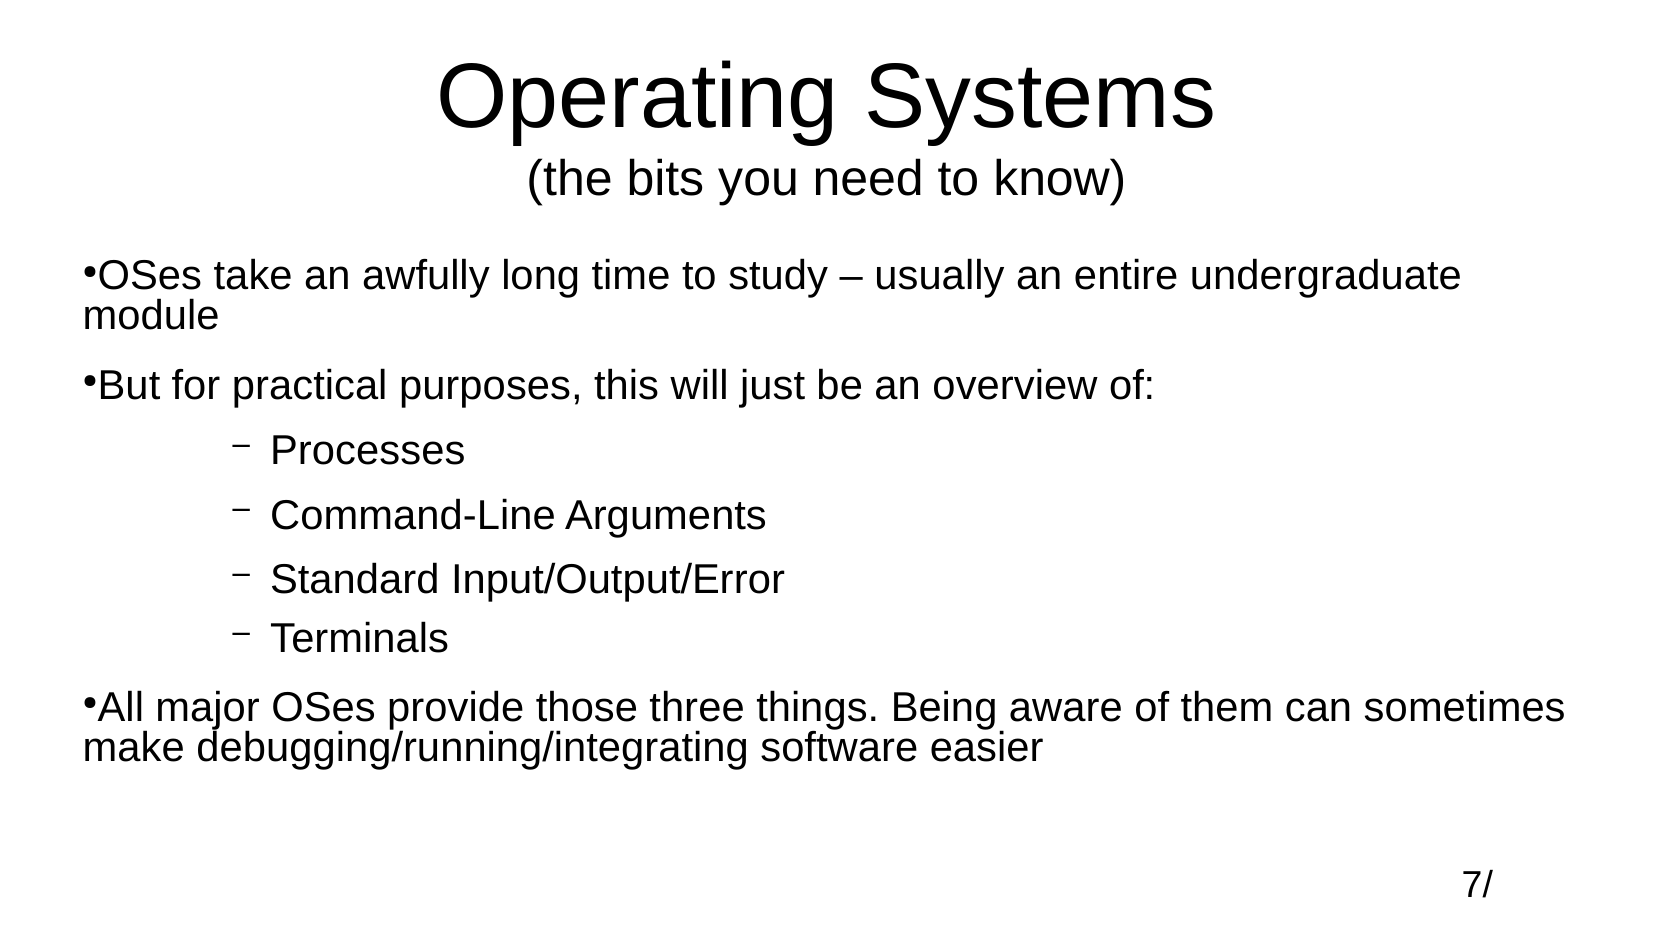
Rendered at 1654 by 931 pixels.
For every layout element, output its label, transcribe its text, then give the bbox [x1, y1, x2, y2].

text_box / [1446, 856, 1625, 931]
list OSes take an awfully long time to study – usually an entire undergraduate module But for practical purposes, this will just be an overview of: Processes Command-Line Arguments Standard Input/Output/Error Terminals All major OSes provide those three things. Being aware of them can sometimes make debugging/running/integrating software easier [82, 257, 1571, 798]
title Operating Systems (the bits you need to know) [82, 35, 1571, 194]
